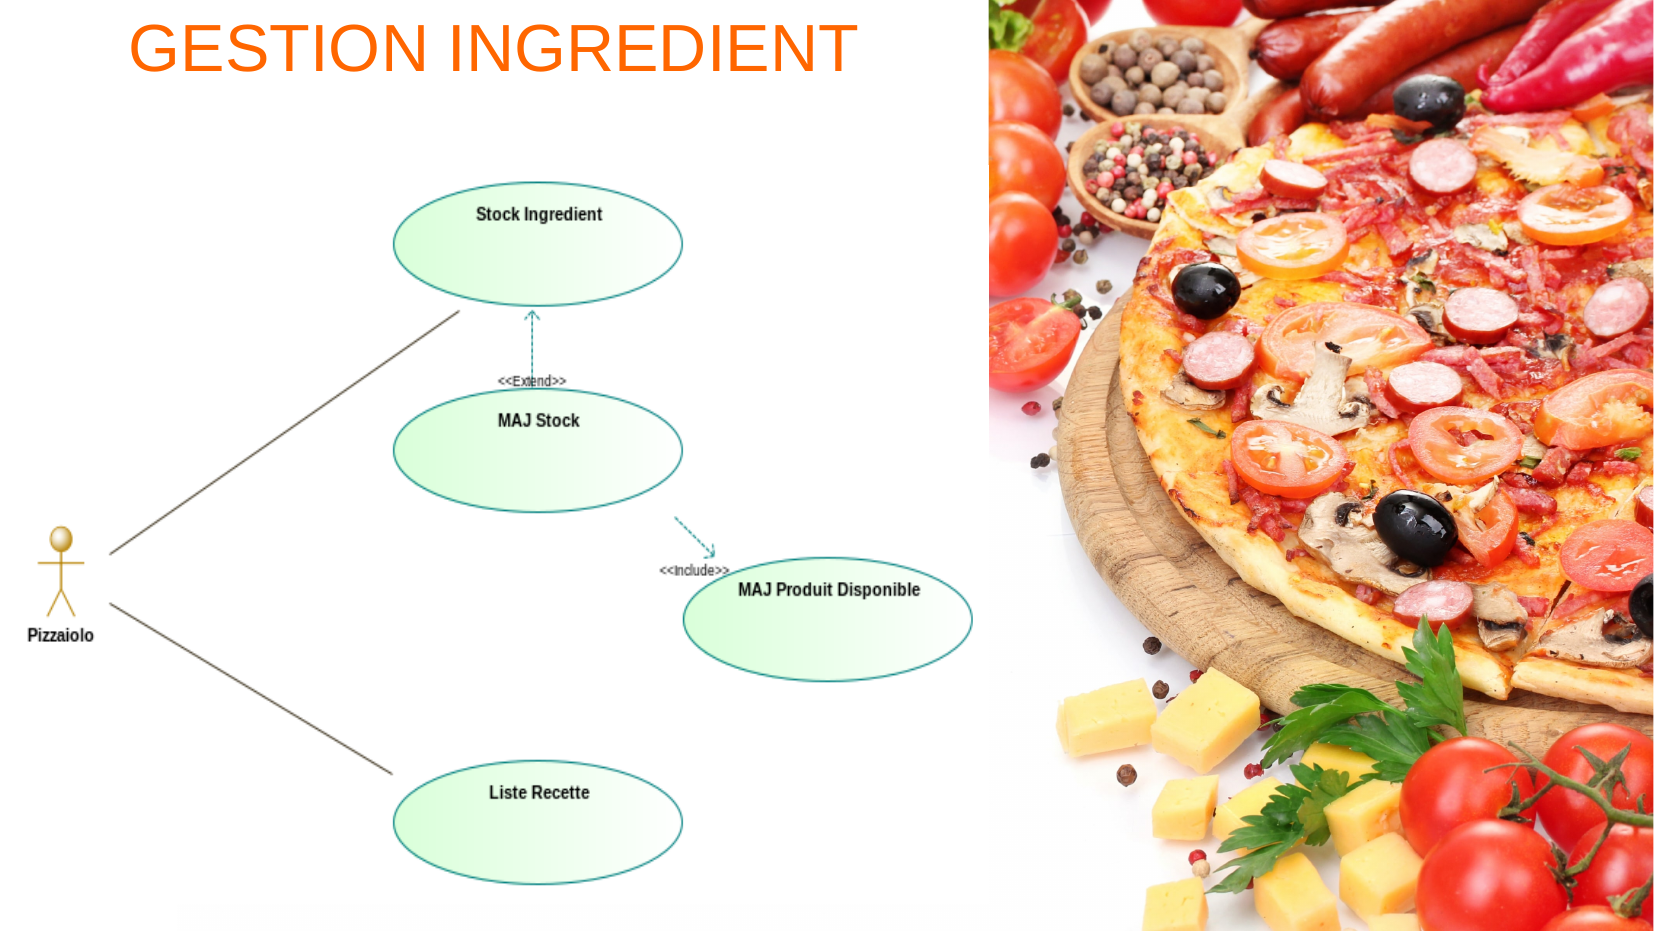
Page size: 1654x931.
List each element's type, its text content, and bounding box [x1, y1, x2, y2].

picture [0, 0, 1654, 931]
title GESTION INGREDIENT [0, 0, 989, 173]
